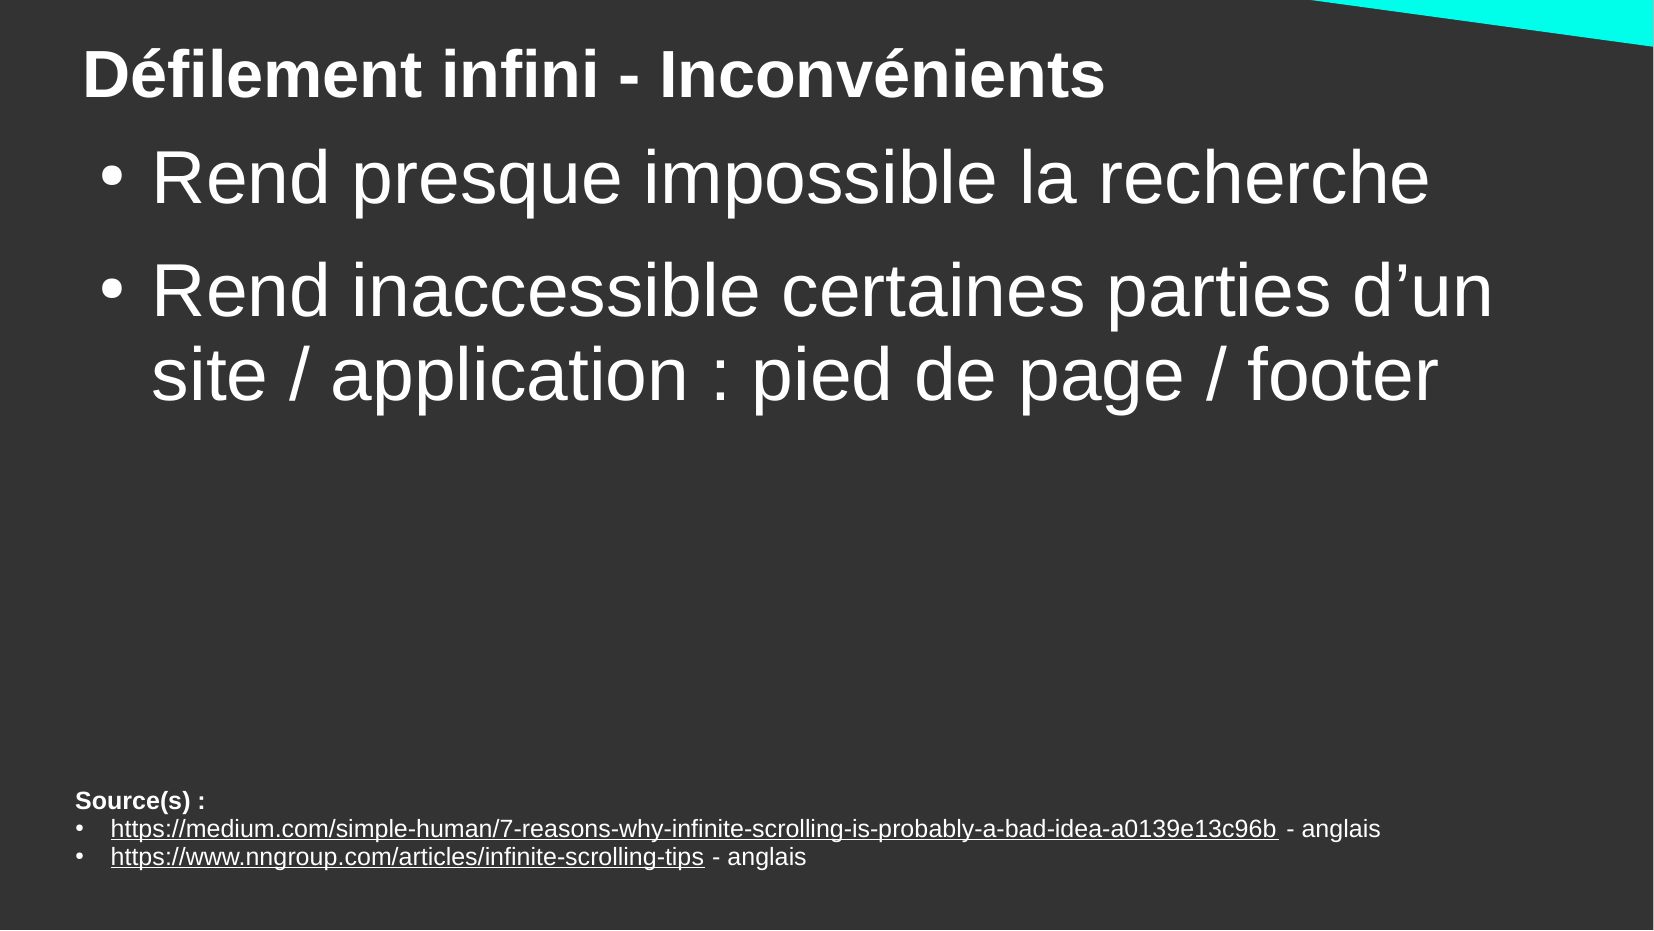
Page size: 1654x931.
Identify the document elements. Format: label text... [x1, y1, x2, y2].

text_box [1310, 0, 1654, 47]
title Défilement infini - Inconvénients [82, 37, 1571, 114]
list Rend presque impossible la recherche Rend inaccessible certaines parties d’un site / application : pied de page / footer [80, 135, 1620, 709]
text_box Source(s) : https://medium.com/simple-human/7-reasons-why-infinite-scrolling-is-probably-a-bad-idea-a0139e13c96b - anglais https://www.nngroup.com/articles/infinite-scrolling-tips - anglais [60, 779, 1546, 931]
